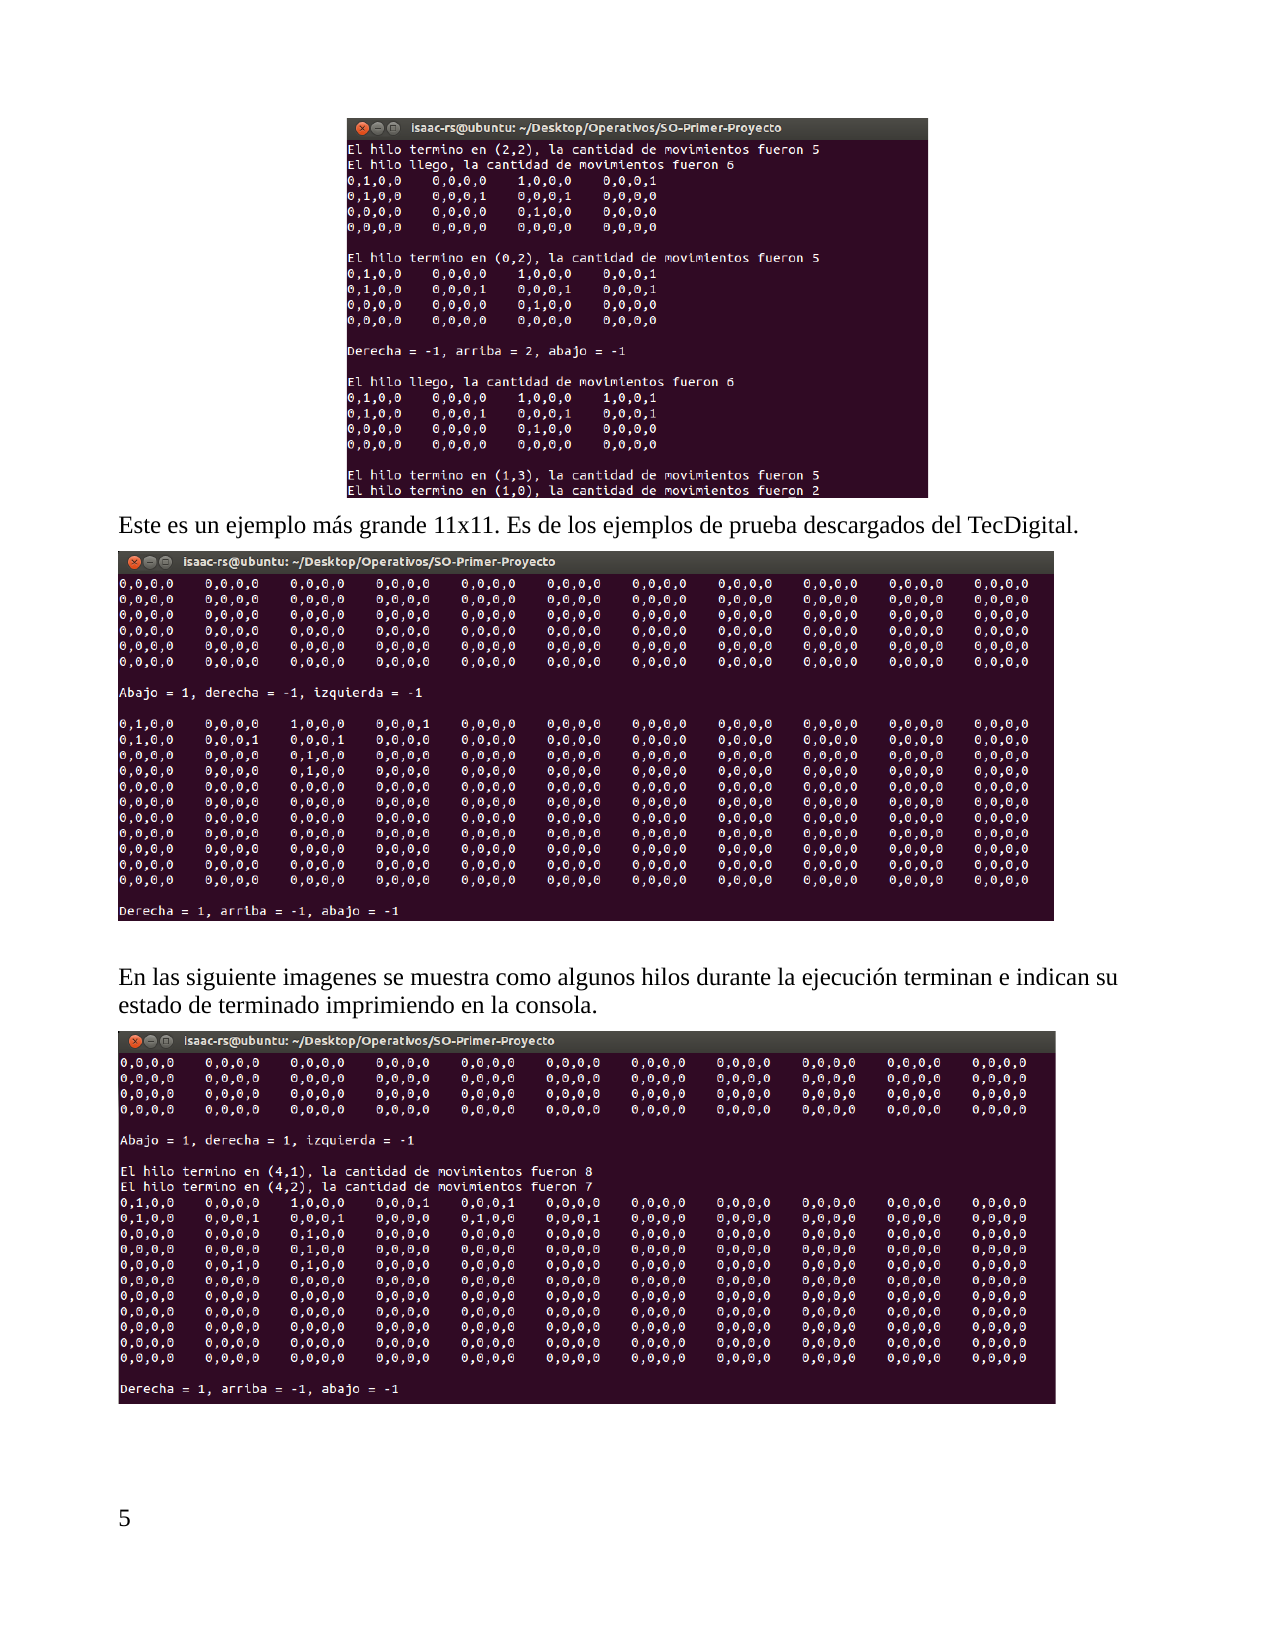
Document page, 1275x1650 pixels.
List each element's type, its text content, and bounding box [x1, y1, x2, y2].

text En las siguiente imagenes se muestra como algunos hilos durante la ejecución terminan e indican su estado de terminado imprimiendo en la consola. [118, 962, 1157, 1019]
text Este es un ejemplo más grande 11x11. Es de los ejemplos de prueba descargados del TecDigital. [118, 510, 1157, 539]
picture [118, 1031, 1056, 1404]
picture [118, 551, 1054, 921]
